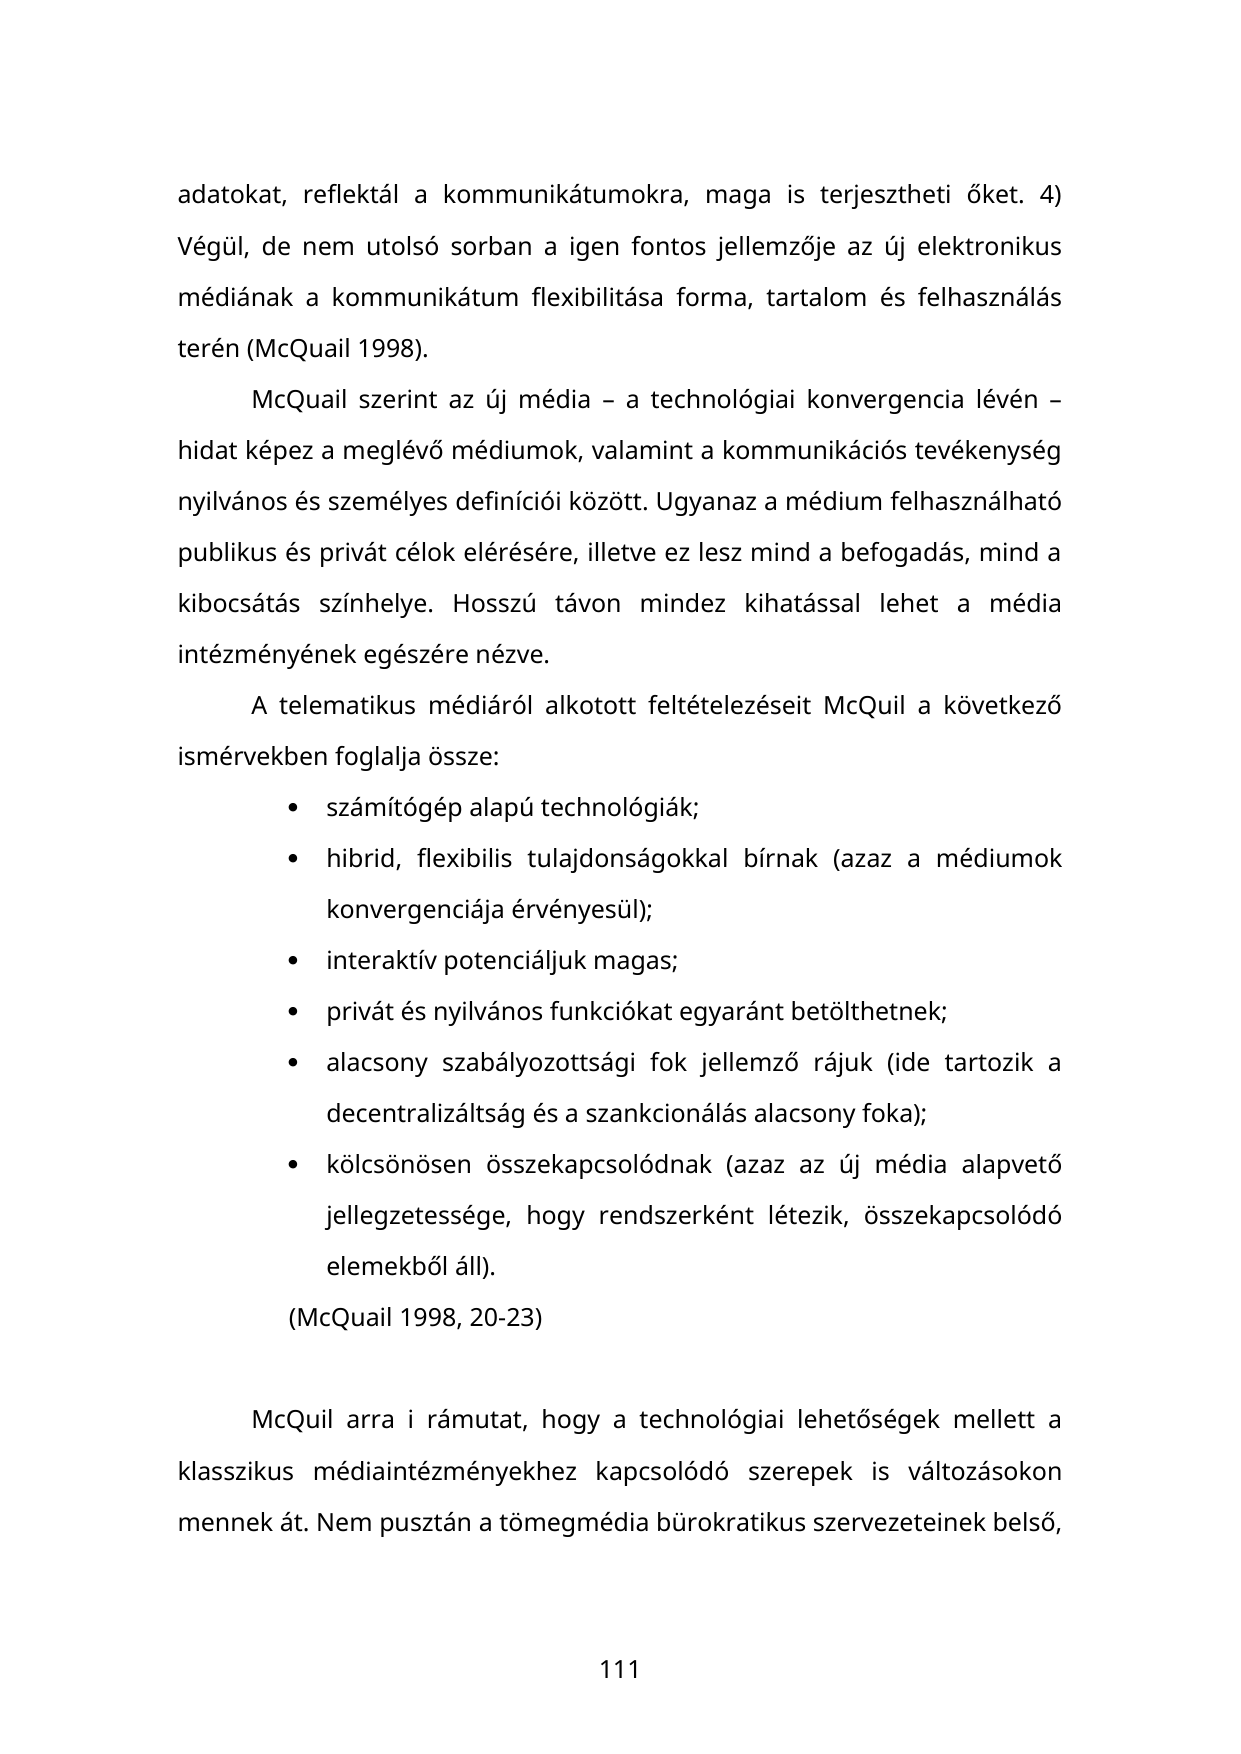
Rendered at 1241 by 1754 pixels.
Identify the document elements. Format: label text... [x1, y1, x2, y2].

list hibrid, flexibilis tulajdonságokkal bírnak (azaz a médiumok konvergenciája érvényesül); [288, 841, 1063, 926]
list kölcsönösen összekapcsolódnak (azaz az új média alapvető jellegzetessége, hogy rendszerként létezik, összekapcsolódó elemekből áll). [288, 1147, 1063, 1283]
text (McQuail 1998, 20-23) [288, 1300, 1063, 1334]
list alacsony szabályozottsági fok jellemző rájuk (ide tartozik a decentralizáltság és a szankcionálás alacsony foka); [288, 1045, 1063, 1130]
list számítógép alapú technológiák; [288, 790, 1063, 824]
list interaktív potenciáljuk magas; [288, 943, 1063, 977]
text A telematikus médiáról alkotott feltételezéseit McQuil a következő ismérvekben foglalja össze: [177, 688, 1063, 773]
list privát és nyilvános funkciókat egyaránt betölthetnek; [288, 994, 1063, 1028]
text McQuail szerint az új média – a technológiai konvergencia lévén – hidat képez a meglévő médiumok, valamint a kommunikációs tevékenység nyilvános és személyes definíciói között. Ugyanaz a médium felhasználható publikus és privát célok elérésére, illetve ez lesz mind a befogadás, mind a kibocsátás színhelye. Hosszú távon mindez kihatással lehet a média intézményének egészére nézve. [177, 381, 1063, 671]
text adatokat, reflektál a kommunikátumokra, maga is terjesztheti őket. 4) Végül, de nem utolsó sorban a igen fontos jellemzője az új elektronikus médiának a kommunikátum flexibilitása forma, tartalom és felhasználás terén (McQuail 1998). [177, 177, 1063, 364]
text McQuil arra i rámutat, hogy a technológiai lehetőségek mellett a klasszikus médiaintézményekhez kapcsolódó szerepek is változásokon mennek át. Nem pusztán a tömegmédia bürokratikus szervezeteinek belső, [177, 1402, 1063, 1538]
